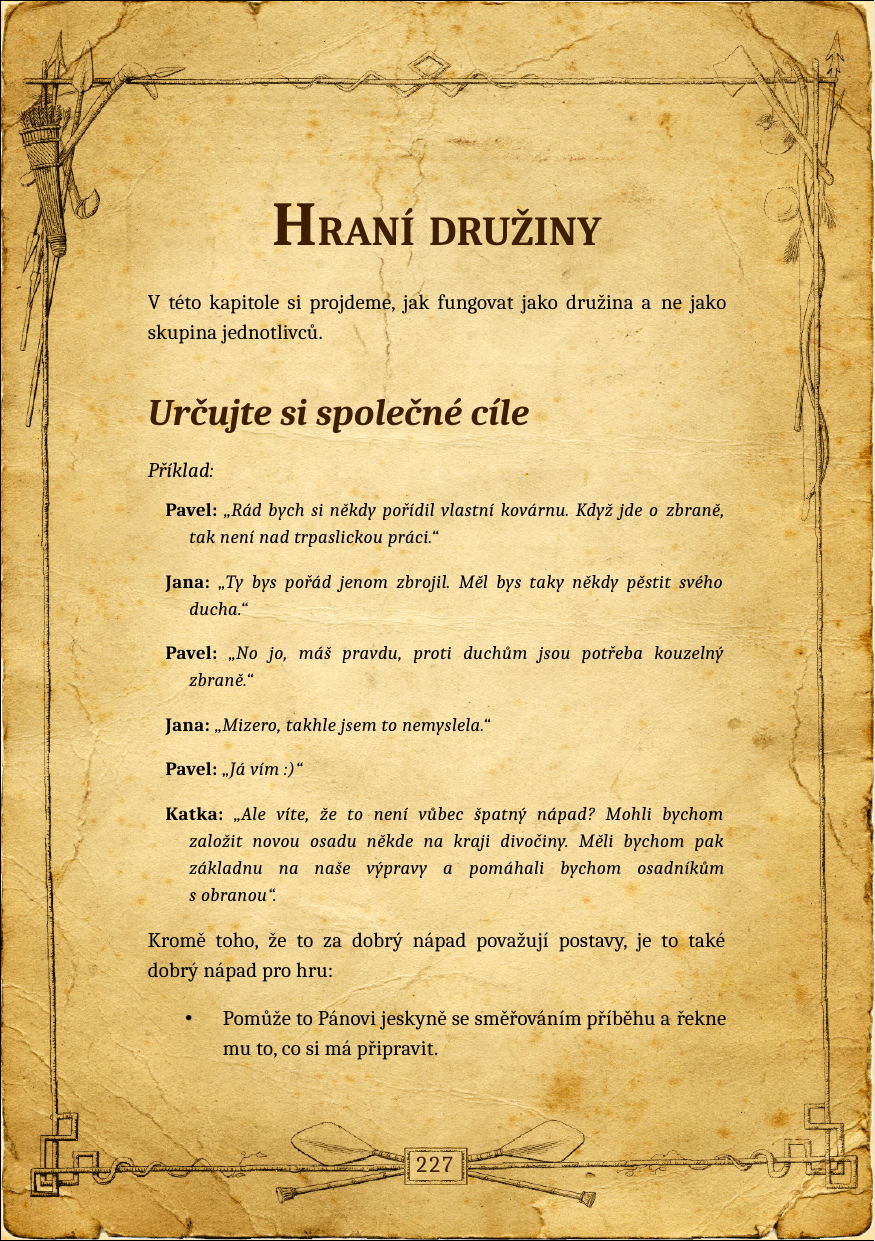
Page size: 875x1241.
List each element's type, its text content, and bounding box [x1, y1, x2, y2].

list Pomůže to Pánovi jeskyně se směřováním příběhu a⁠ řekne mu to, co si má připravit. [185, 1006, 726, 1060]
text Pavel: „Já vím :)“ [165, 759, 726, 781]
text V⁠ této kapitole si projdeme, jak fungovat jako družina a⁠ ne jako skupina jednotlivců. [148, 290, 726, 344]
text Kromě toho, že to za dobrý nápad považují postavy, je to také dobrý nápad pro hru: [148, 929, 726, 983]
text Jana: „Ty bys pořád jenom zbrojil. Měl bys taky někdy pěstit svého ducha.“ [165, 571, 726, 620]
text Katka: „Ale víte, že to není vůbec špatný nápad? Mohli bychom založit novou osadu někde na kraji divočiny. Měli bychom pak základnu na naše výpravy a⁠ pomáhali bychom osadníkům s⁠ obranou“. [165, 803, 726, 906]
text Pavel: „Rád bych si někdy pořídil vlastní kovárnu. Když jde o⁠ zbraně, tak není nad trpaslickou práci.“ [165, 500, 726, 548]
subtitle Určujte si společné cíle [148, 392, 726, 435]
text Příklad: [148, 458, 726, 482]
subtitle Hraní družiny [148, 189, 726, 261]
picture [1, 1, 874, 1240]
text Jana: „Mizero, takhle jsem to nemyslela.“ [165, 714, 726, 736]
text Pavel: „No jo, máš pravdu, proti duchům jsou potřeba kouzelný zbraně.“ [165, 643, 726, 691]
